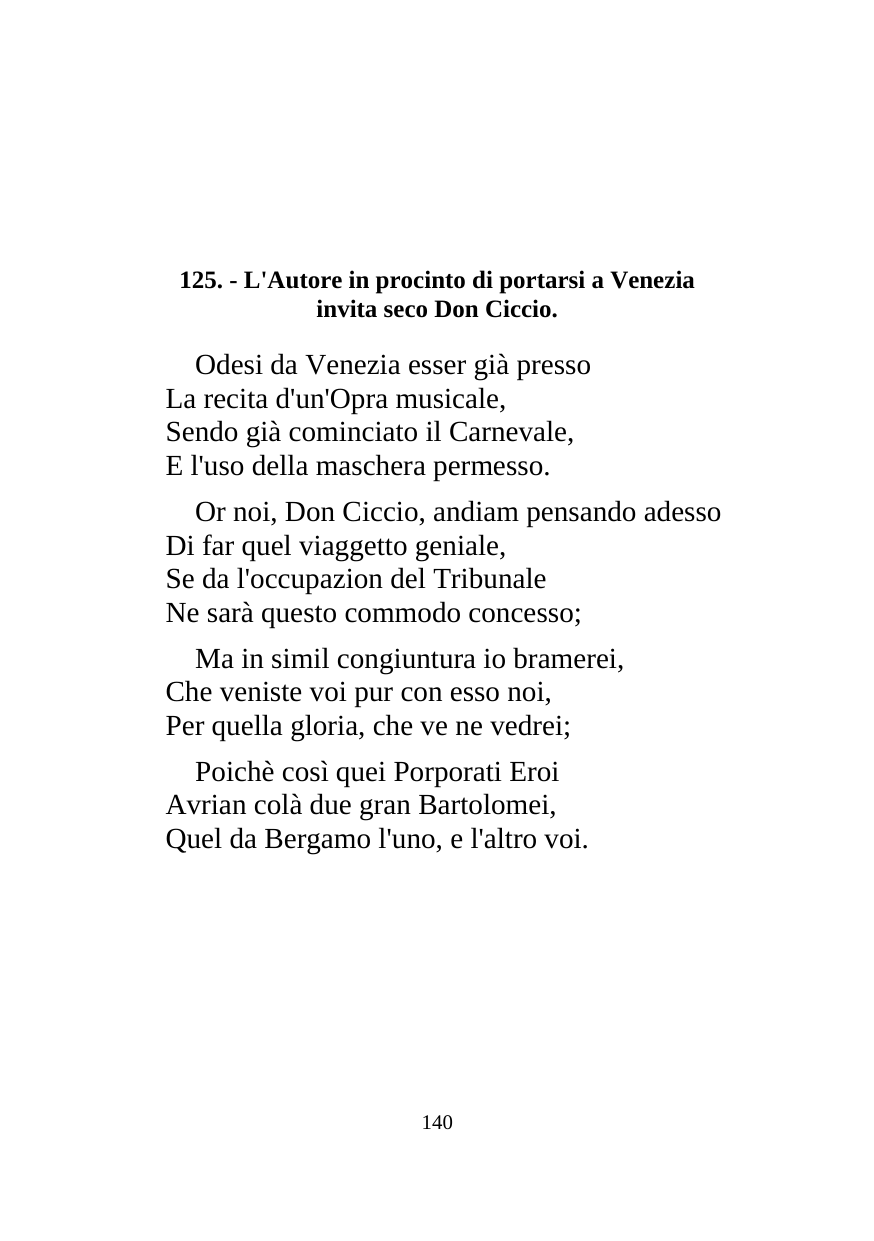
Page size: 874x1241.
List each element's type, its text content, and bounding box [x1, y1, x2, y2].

text Or noi, Don Ciccio, andiam pensando adesso Di far quel viaggetto geniale, Se da l'occupazion del Tribunale Ne sarà questo commodo concesso; [165, 494, 768, 628]
text Odesi da Venezia esser già presso La recita d'un'Opra musicale, Sendo già cominciato il Carnevale, E l'uso della maschera permesso. [165, 347, 768, 482]
text 125. - L'Autore in procinto di portarsi a Venezia invita seco Don Ciccio. [106, 265, 768, 322]
text Poichè così quei Porporati Eroi Avrian colà due gran Bartolomei, Quel da Bergamo l'uno, e l'altro voi. [165, 754, 768, 854]
text Ma in simil congiuntura io bramerei, Che veniste voi pur con esso noi, Per quella gloria, che ve ne vedrei; [165, 641, 768, 741]
